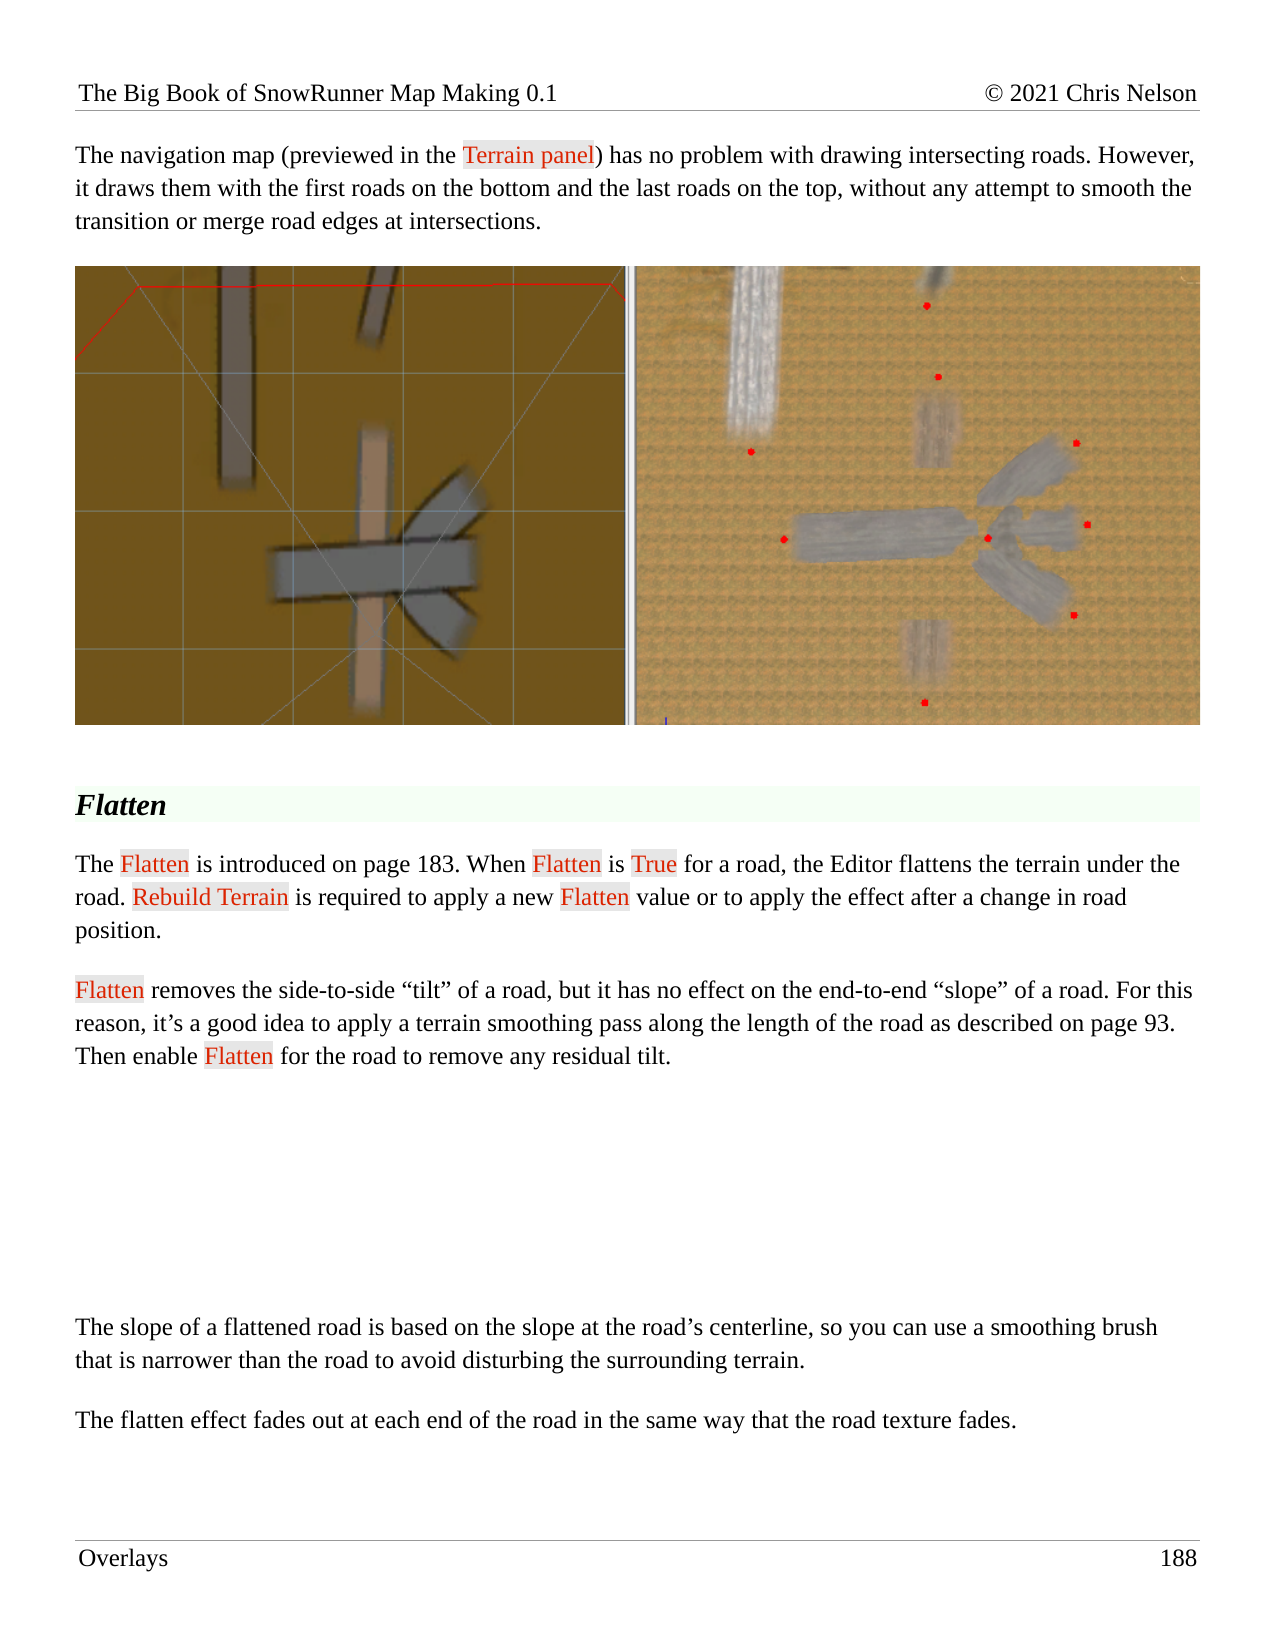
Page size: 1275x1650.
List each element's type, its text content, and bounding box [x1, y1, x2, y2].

text Flatten removes the side-to-side “tilt” of a road, but it has no effect on the end-to-end “slope” of a road. For this reason, it’s a good idea to apply a terrain smoothing pass along the length of the road as described on page 93. Then enable Flatten for the road to remove any residual tilt. [75, 975, 1200, 1069]
text The navigation map (previewed in the Terrain panel) has no problem with drawing intersecting roads. However, it draws them with the first roads on the bottom and the last roads on the top, without any attempt to smooth the transition or merge road edges at intersections. [75, 140, 1200, 235]
picture [75, 266, 1200, 725]
subtitle Flatten [75, 786, 1200, 822]
text The slope of a flattened road is based on the slope at the road’s centerline, so you can use a smoothing brush that is narrower than the road to avoid disturbing the surrounding terrain. [75, 1312, 1200, 1374]
text The Flatten is introduced on page 183. When Flatten is True for a road, the Editor flattens the terrain under the road. Rebuild Terrain is required to apply a new Flatten value or to apply the effect after a change in road position. [75, 849, 1200, 943]
text The flatten effect fades out at each end of the road in the same way that the road texture fades. [75, 1405, 1200, 1434]
